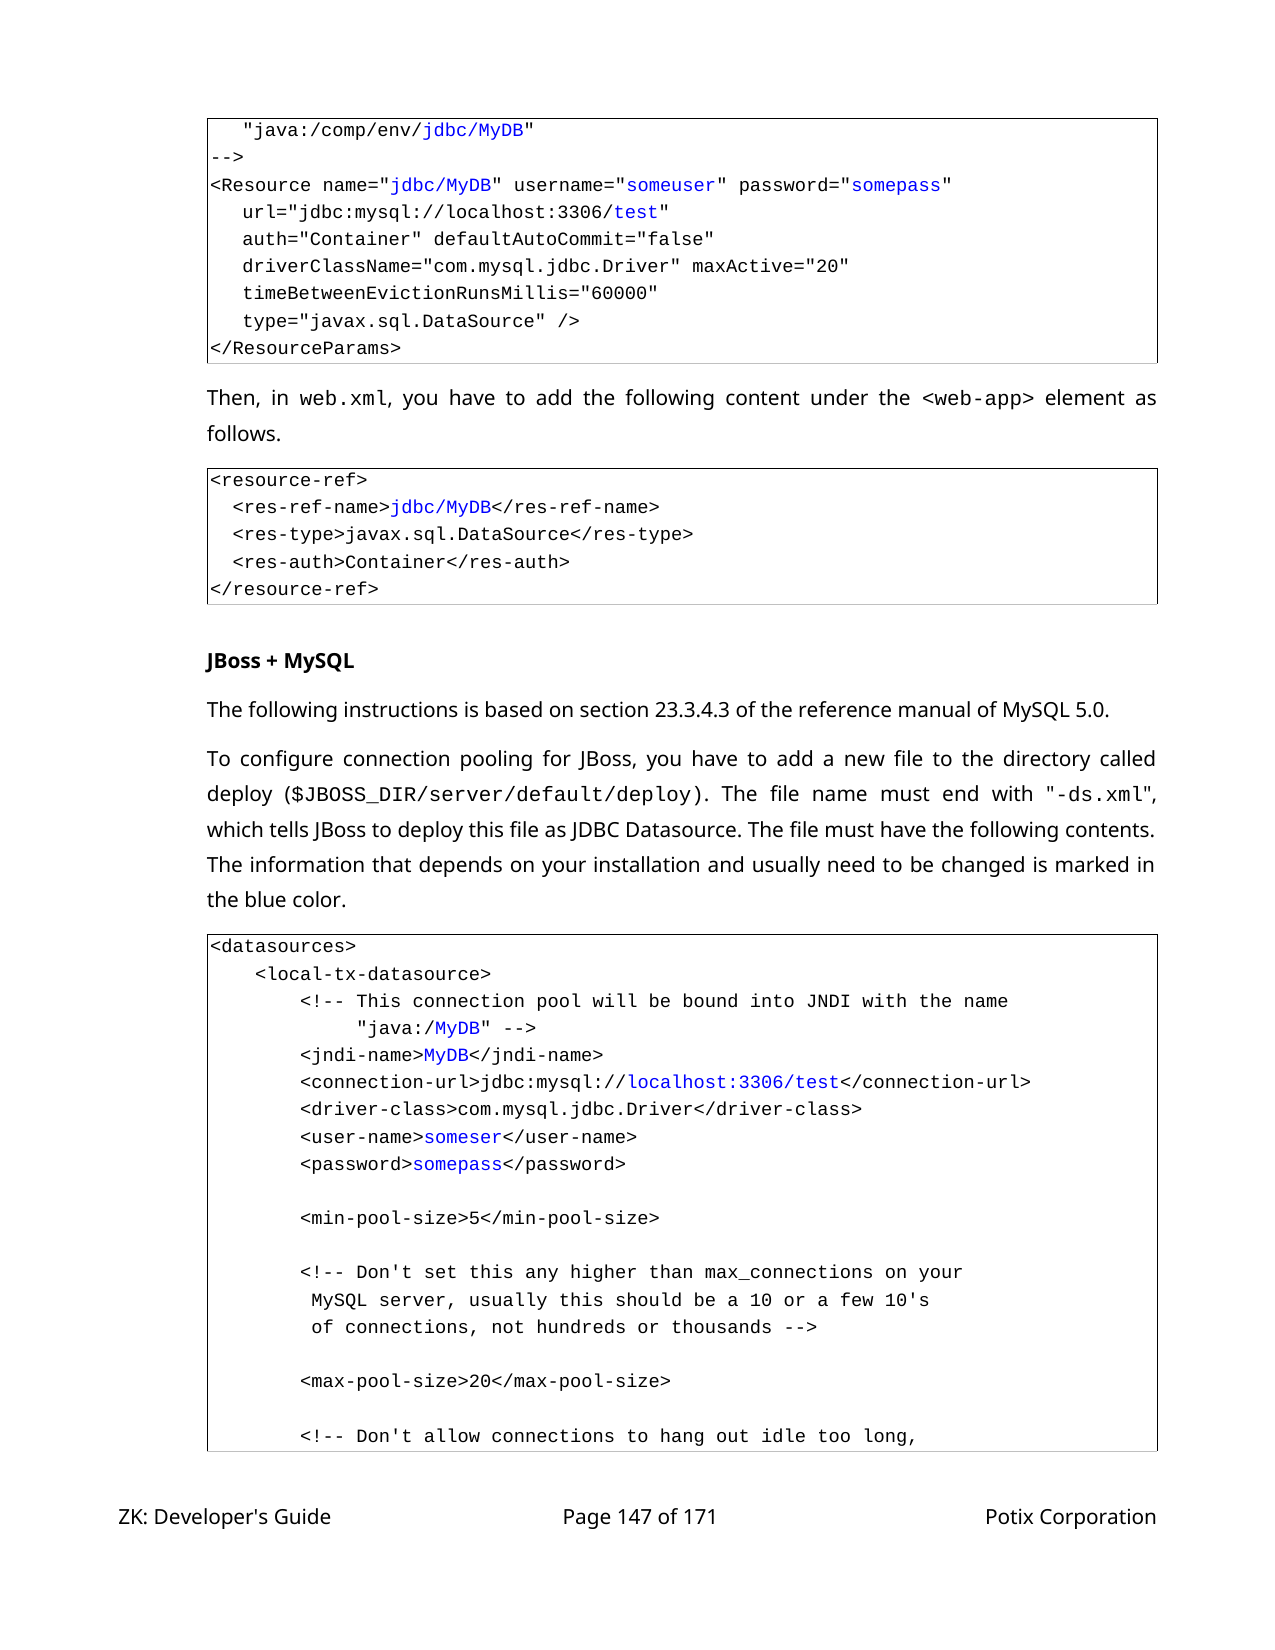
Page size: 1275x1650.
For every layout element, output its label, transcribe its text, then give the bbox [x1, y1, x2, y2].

subtitle JBoss + MySQL [207, 646, 1157, 675]
text <jndi-name>MyDB</jndi-name> [208, 1043, 1157, 1067]
text "java:/MyDB" --> [208, 1016, 1157, 1040]
text <driver-class>com.mysql.jdbc.Driver</driver-class> [208, 1097, 1157, 1122]
text The following instructions is based on section 23.3.4.3 of the reference manual of MySQL 5.0. [207, 695, 1157, 723]
text <datasources> [208, 935, 1157, 958]
text MySQL server, usually this should be a 10 or a few 10's [208, 1288, 1157, 1312]
text <connection-url>jdbc:mysql://localhost:3306/test</connection-url> [208, 1070, 1157, 1094]
text auth="Container" defaultAutoCommit="false" [208, 227, 1157, 251]
text </resource-ref> [208, 577, 1157, 604]
text To configure connection pooling for JBoss, you have to add a new file to the directory called deploy ($JBOSS_DIR/server/default/deploy). The file name must end with "-ds.xml", which tells JBoss to deploy this file as JDBC Datasource. The file must have the following contents. The information that depends on your installation and usually need to be changed is marked in the blue color. [207, 744, 1157, 913]
text <user-name>someser</user-name> [208, 1124, 1157, 1149]
text <Resource name="jdbc/MyDB" username="someuser" password="somepass" [208, 172, 1157, 197]
text Then, in web.xml, you have to add the following content under the <web-app> element as follows. [207, 383, 1157, 447]
text <res-auth>Container</res-auth> [208, 549, 1157, 574]
text driverClassName="com.mysql.jdbc.Driver" maxActive="20" [208, 254, 1157, 278]
text <res-ref-name>jdbc/MyDB</res-ref-name> [208, 495, 1157, 519]
text type="javax.sql.DataSource" /> [208, 308, 1157, 333]
text "java:/comp/env/jdbc/MyDB" [208, 119, 1157, 142]
text <max-pool-size>20</max-pool-size> [208, 1369, 1157, 1393]
text <min-pool-size>5</min-pool-size> [208, 1206, 1157, 1230]
text <resource-ref> [208, 469, 1157, 492]
text timeBetweenEvictionRunsMillis="60000" [208, 281, 1157, 306]
text <!-- Don't set this any higher than max_connections on your [208, 1260, 1157, 1285]
text --> [208, 145, 1157, 169]
text <local-tx-datasource> [208, 961, 1157, 986]
text <!-- Don't allow connections to hang out idle too long, [208, 1423, 1157, 1451]
text of connections, not hundreds or thousands --> [208, 1315, 1157, 1339]
text <res-type>javax.sql.DataSource</res-type> [208, 522, 1157, 547]
text <!-- This connection pool will be bound into JNDI with the name [208, 988, 1157, 1013]
text <password>somepass</password> [208, 1152, 1157, 1176]
text </ResourceParams> [208, 336, 1157, 363]
text url="jdbc:mysql://localhost:3306/test" [208, 200, 1157, 224]
